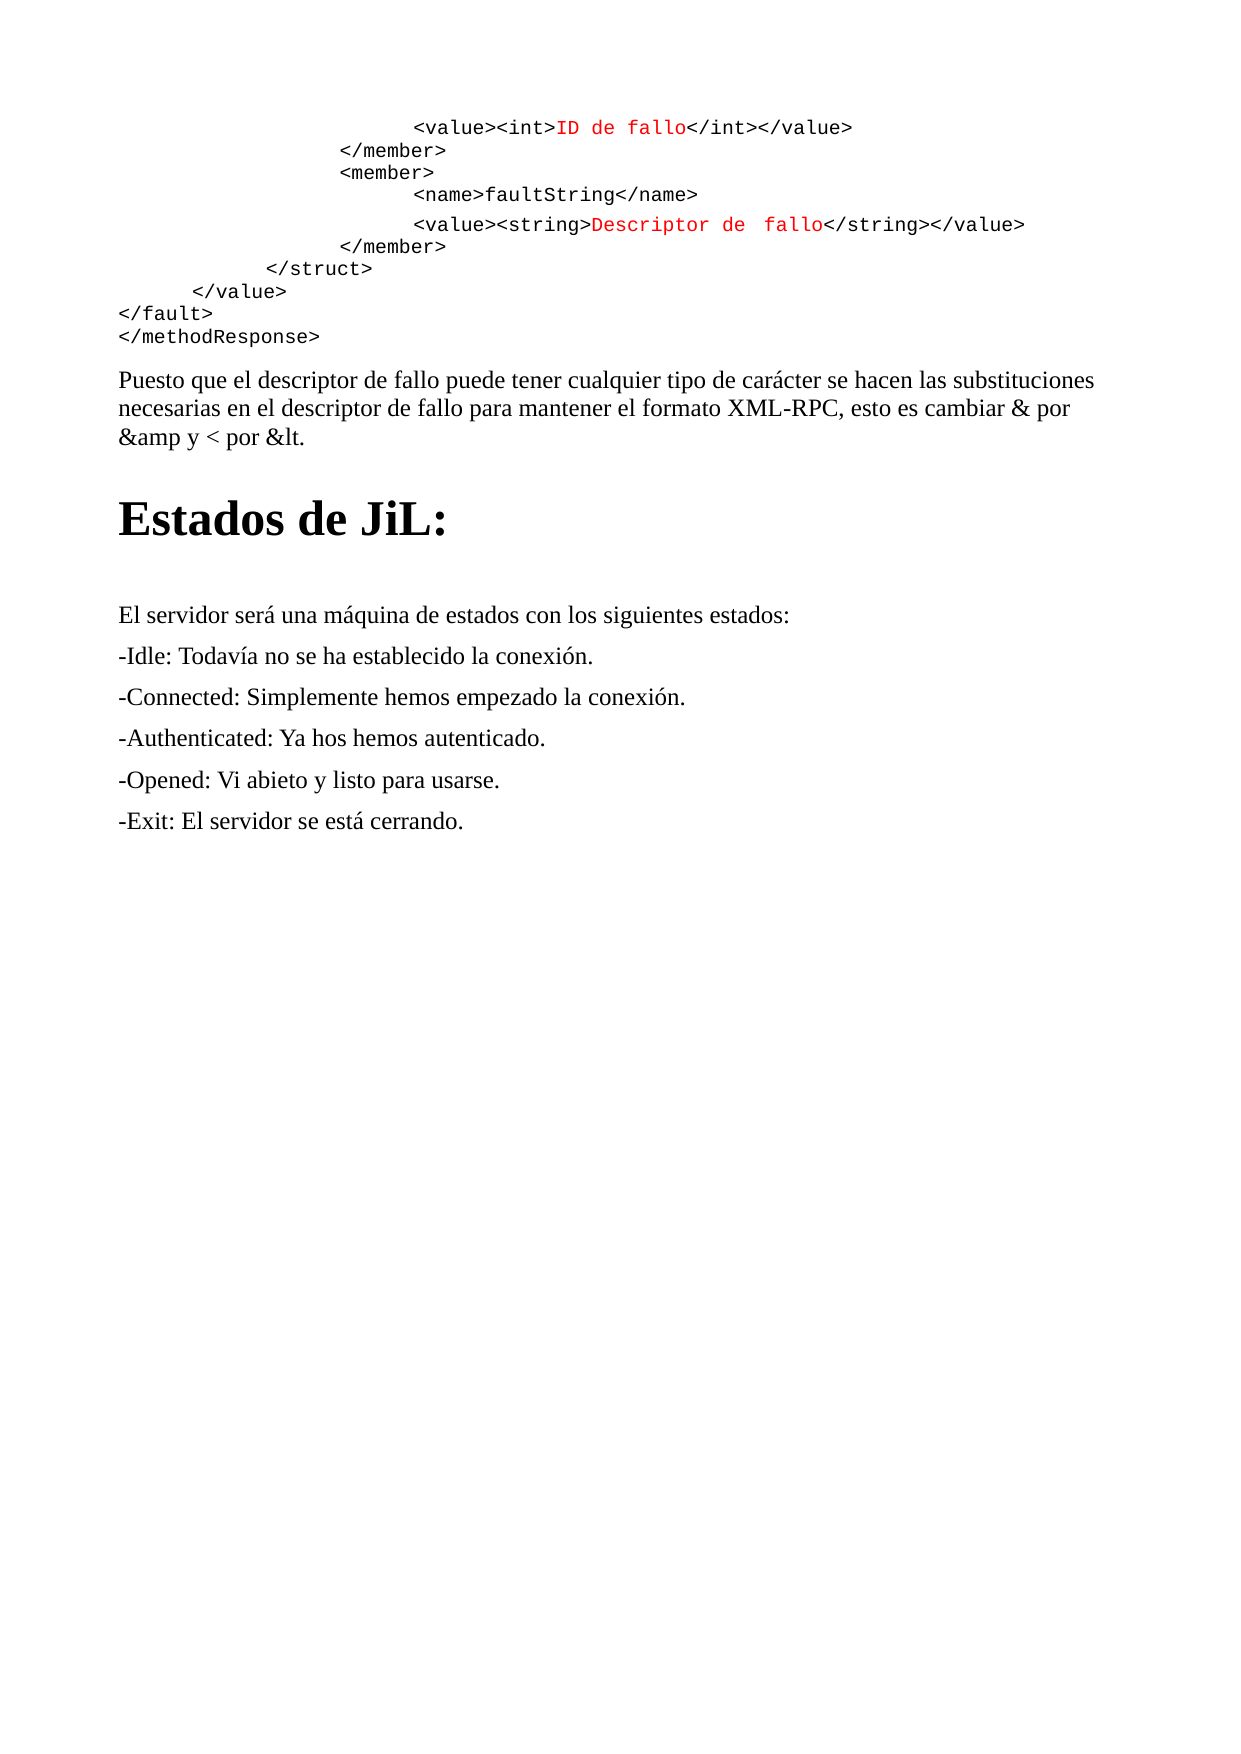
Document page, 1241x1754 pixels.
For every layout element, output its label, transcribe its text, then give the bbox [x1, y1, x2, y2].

text </member> [339, 237, 1122, 259]
text Puesto que el descriptor de fallo puede tener cualquier tipo de carácter se hacen las substituciones necesarias en el descriptor de fallo para mantener el formato XML-RPC, esto es cambiar & por &amp y < por &lt. [118, 365, 1122, 451]
text -Exit: El servidor se está cerrando. [118, 806, 1122, 835]
text </value> [192, 282, 1122, 304]
text -Authenticated: Ya hos hemos autenticado. [118, 723, 1122, 752]
text <value><string>Descriptor de fallo</string></value> [413, 208, 1122, 237]
text -Opened: Vi abieto y listo para usarse. [118, 765, 1122, 793]
text </member> [339, 141, 1122, 163]
subtitle Estados de JiL: [118, 488, 1122, 546]
text <value><int>ID de fallo</int></value> [413, 118, 1122, 141]
text </fault> [118, 304, 1122, 327]
text <name>faultString</name> [413, 185, 1122, 208]
text El servidor será una máquina de estados con los siguientes estados: [118, 600, 1122, 628]
text </methodResponse> [118, 327, 1122, 349]
text -Idle: Todavía no se ha establecido la conexión. [118, 641, 1122, 670]
text <member> [339, 163, 1122, 185]
text </struct> [266, 259, 1122, 282]
text -Connected: Simplemente hemos empezado la conexión. [118, 682, 1122, 711]
